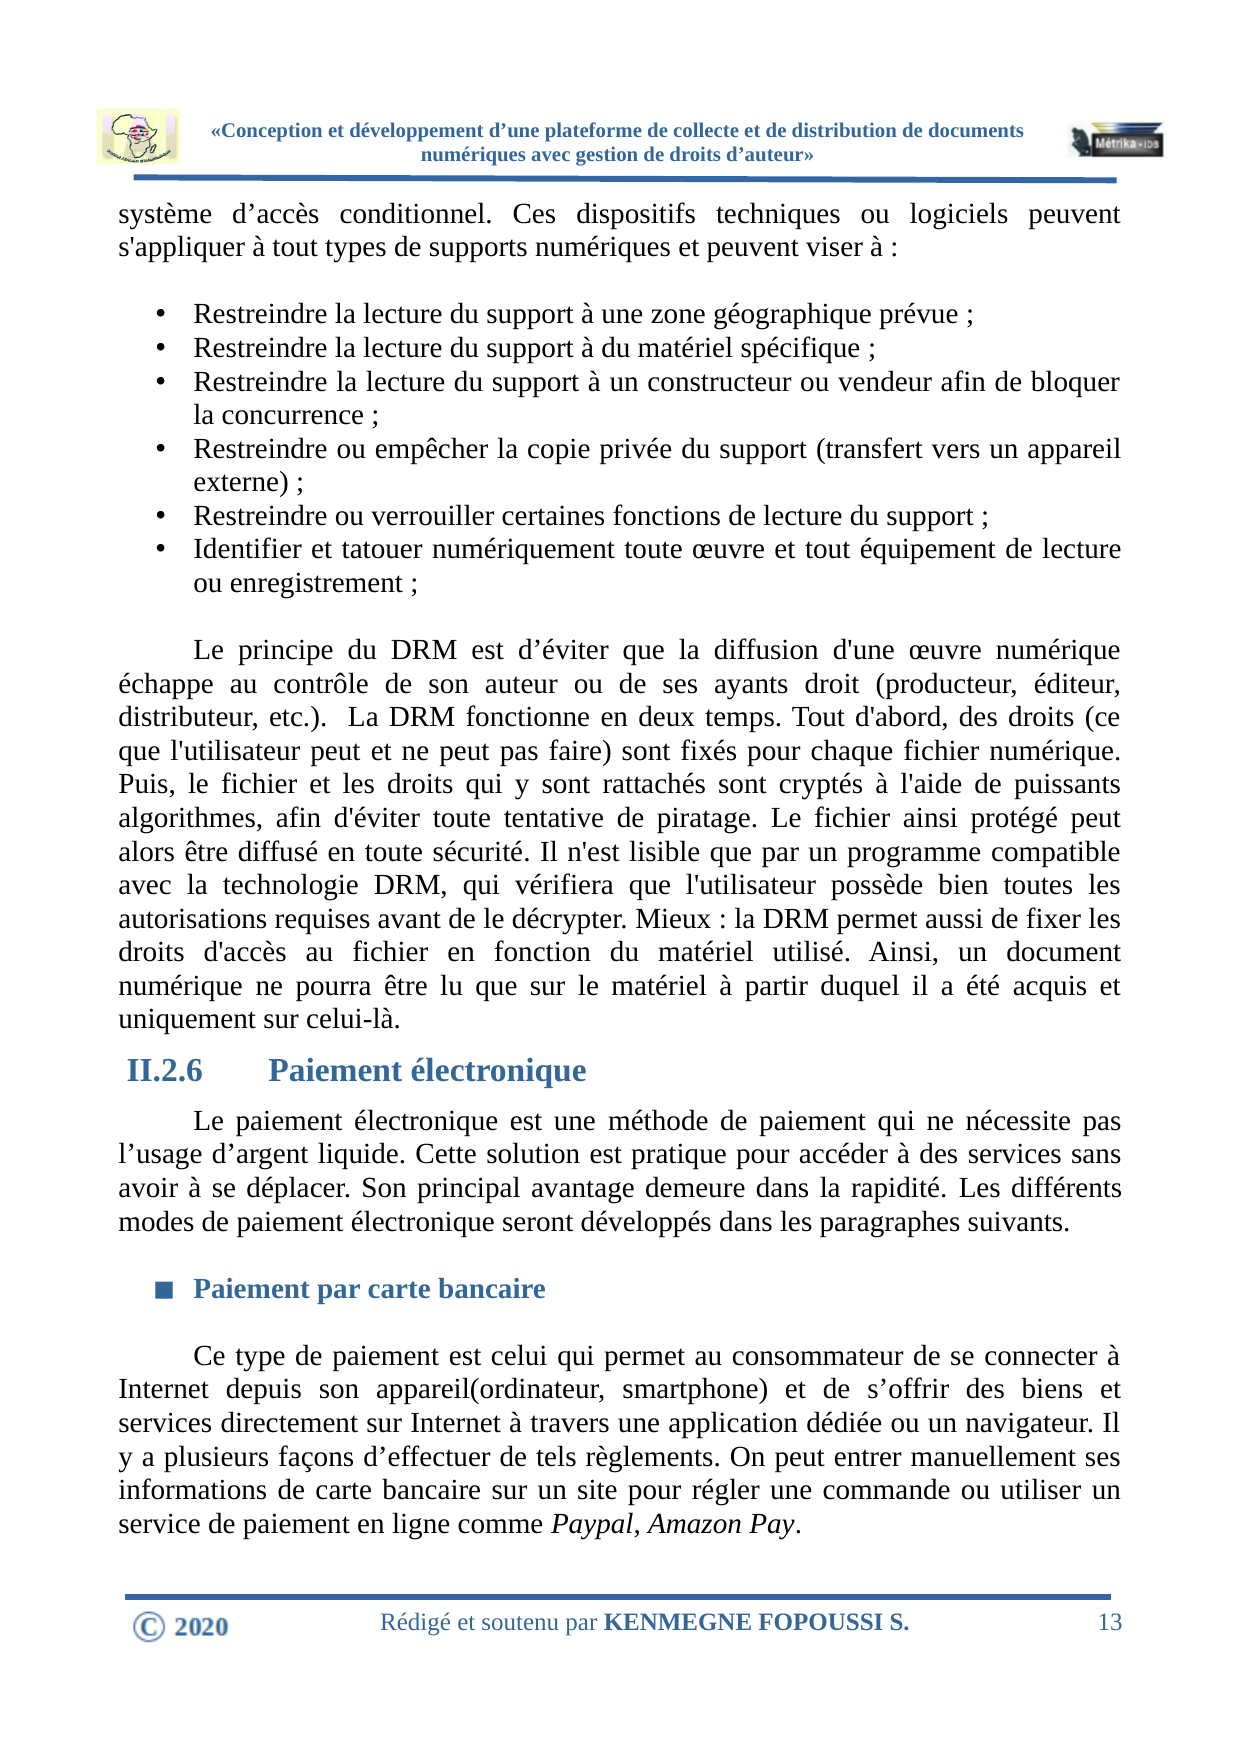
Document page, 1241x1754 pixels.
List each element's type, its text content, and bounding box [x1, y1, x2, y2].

picture [126, 1604, 231, 1647]
list Restreindre ou verrouiller certaines fonctions de lecture du support ; [156, 498, 1122, 532]
list Restreindre la lecture du support à du matériel spécifique ; [156, 330, 1122, 364]
list Paiement par carte bancaire [156, 1271, 1122, 1304]
list Restreindre ou empêcher la copie privée du support (transfert vers un appareil externe) ; [156, 431, 1122, 498]
list Identifier et tatouer numériquement toute œuvre et tout équipement de lecture ou enregistrement ; [156, 532, 1122, 599]
list Restreindre la lecture du support à un constructeur ou vendeur afin de bloquer la concurrence ; [156, 364, 1122, 431]
picture [1063, 116, 1168, 160]
text Le paiement électronique est une méthode de paiement qui ne nécessite pas l’usage d’argent liquide. Cette solution est pratique pour accéder à des services sans avoir à se déplacer. Son principal avantage demeure dans la rapidité. Les différents modes de paiement électronique seront développés dans les paragraphes suivants. [118, 1103, 1122, 1237]
text Ce type de paiement est celui qui permet au consommateur de se connecter à Internet depuis son appareil(ordinateur, smartphone) et de s’offrir des biens et services directement sur Internet à travers une application dédiée ou un navigateur. Il y a plusieurs façons d’effectuer de tels règlements. On peut entrer manuellement ses informations de carte bancaire sur un site pour régler une commande ou utiliser un service de paiement en ligne comme Paypal, Amazon Pay. [118, 1338, 1122, 1539]
text système d’accès conditionnel. Ces dispositifs techniques ou logiciels peuvent s'appliquer à tout types de supports numériques et peuvent viser à : [118, 196, 1122, 263]
text Le principe du DRM est d’éviter que la diffusion d'une œuvre numérique échappe au contrôle de son auteur ou de ses ayants droit (producteur, éditeur, distributeur, etc.). La DRM fonctionne en deux temps. Tout d'abord, des droits (ce que l'utilisateur peut et ne peut pas faire) sont fixés pour chaque fichier numérique. Puis, le fichier et les droits qui y sont rattachés sont cryptés à l'aide de puissants algorithmes, afin d'éviter toute tentative de piratage. Le fichier ainsi protégé peut alors être diffusé en toute sécurité. Il n'est lisible que par un programme compatible avec la technologie DRM, qui vérifiera que l'utilisateur possède bien toutes les autorisations requises avant de le décrypter. Mieux : la DRM permet aussi de fixer les droits d'accès au fichier en fonction du matériel utilisé. Ainsi, un document numérique ne pourra être lu que sur le matériel à partir duquel il a été acquis et uniquement sur celui-là. [118, 632, 1122, 1035]
picture [95, 107, 182, 166]
list Restreindre la lecture du support à une zone géographique prévue ; [156, 296, 1122, 330]
subtitle Paiement électronique [118, 1050, 1122, 1088]
